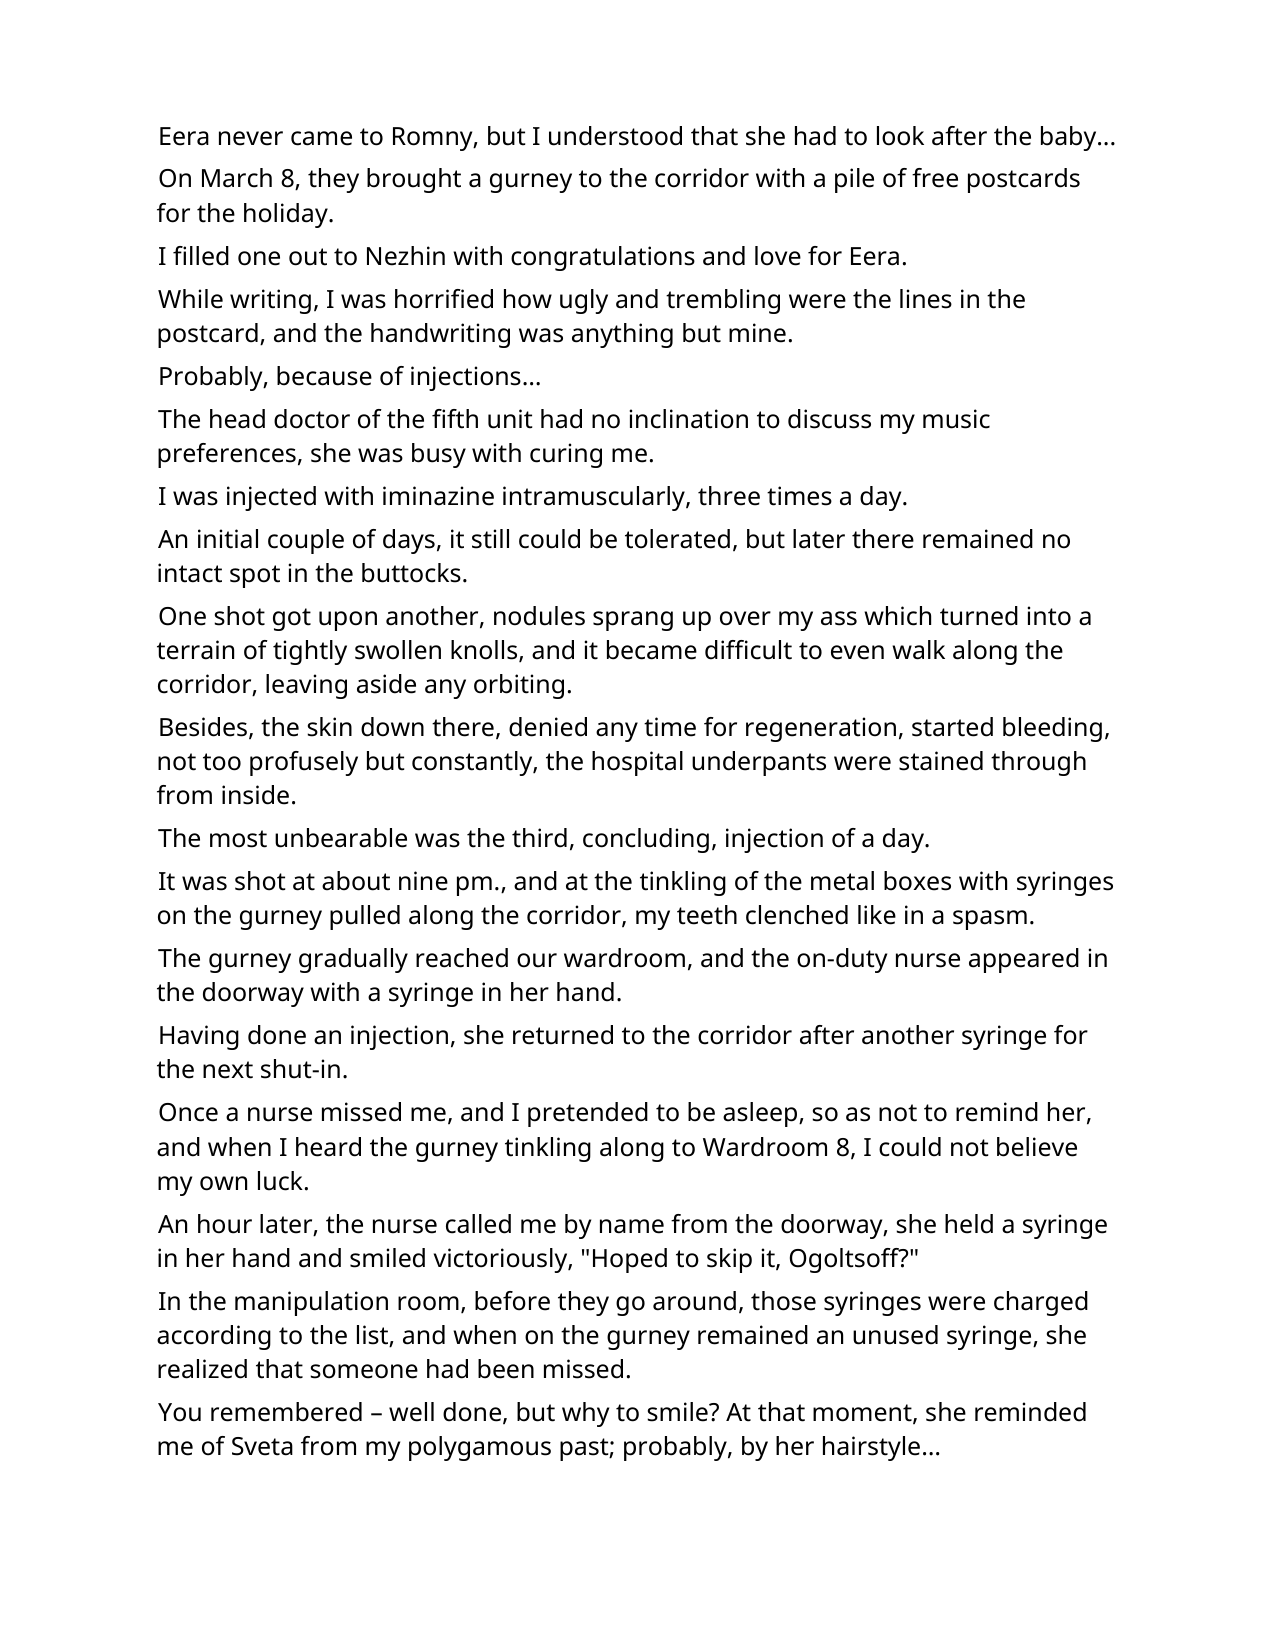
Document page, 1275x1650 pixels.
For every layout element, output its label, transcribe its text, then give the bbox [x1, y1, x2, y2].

text Besides, the skin down there, denied any time for regeneration, started bleeding, not too profusely but constantly, the hospital underpants were stained through from inside. [156, 710, 1118, 812]
text An hour later, the nurse called me by name from the doorway, she held a syringe in her hand and smiled victoriously, "Hoped to skip it, Ogoltsoff?" [156, 1206, 1118, 1274]
text Eera never came to Romny, but I understood that she had to look after the baby... [156, 118, 1118, 152]
text Having done an injection, she returned to the corridor after another syringe for the next shut-in. [156, 1018, 1118, 1086]
text You remembered – well done, but why to smile? At that moment, she reminded me of Sveta from my polygamous past; probably, by her hairstyle… [156, 1394, 1118, 1463]
text The gurney gradually reached our wardroom, and the on-duty nurse appeared in the doorway with a syringe in her hand. [156, 941, 1118, 1009]
text In the manipulation room, before they go around, those syringes were charged according to the list, and when on the gurney remained an unused syringe, she realized that someone had been missed. [156, 1283, 1118, 1386]
text I filled one out to Nezhin with congratulations and love for Eera. [156, 238, 1118, 272]
text One shot got upon another, nodules sprang up over my ass which turned into a terrain of tightly swollen knolls, and it became difficult to even walk along the corridor, leaving aside any orbiting. [156, 598, 1118, 701]
text The head doctor of the fifth unit had no inclination to discuss my music preferences, she was busy with curing me. [156, 401, 1118, 469]
text It was shot at about nine pm., and at the tinkling of the metal boxes with syringes on the gurney pulled along the corridor, my teeth clenched like in a spasm. [156, 864, 1118, 932]
text While writing, I was horrified how ugly and trembling were the lines in the postcard, and the handwriting was anything but mine. [156, 281, 1118, 349]
text On March 8, they brought a gurney to the corridor with a pile of free postcards for the holiday. [156, 161, 1118, 229]
text An initial couple of days, it still could be tolerated, but later there remained no intact spot in the buttocks. [156, 521, 1118, 589]
text I was injected with iminazine intramuscularly, three times a day. [156, 478, 1118, 512]
text The most unbearable was the third, concluding, injection of a day. [156, 821, 1118, 855]
text Probably, because of injections… [156, 358, 1118, 392]
text Once a nurse missed me, and I pretended to be asleep, so as not to remind her, and when I heard the gurney tinkling along to Wardroom 8, I could not believe my own luck. [156, 1095, 1118, 1197]
